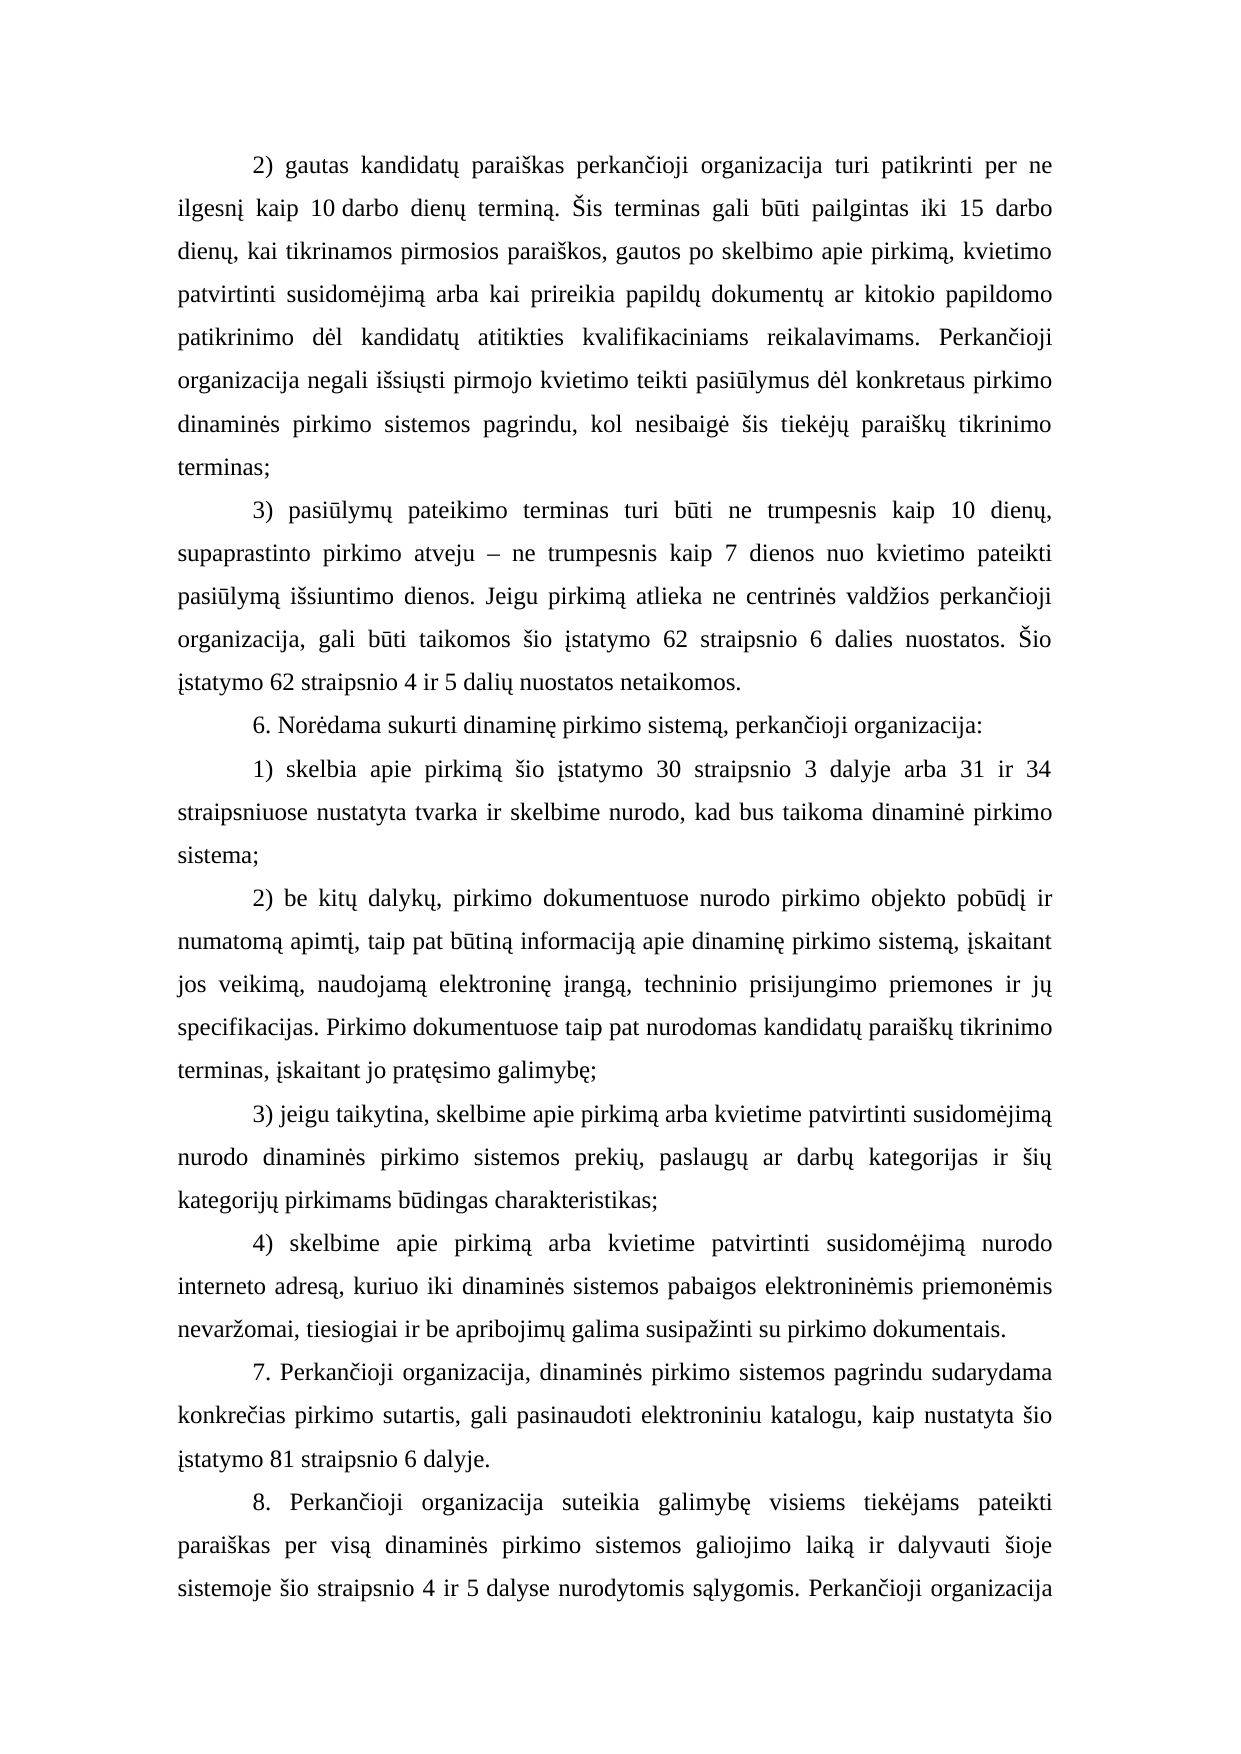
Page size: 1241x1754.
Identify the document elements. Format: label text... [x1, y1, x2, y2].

text 7. Perkančioji organizacija, dinaminės pirkimo sistemos pagrindu sudarydama konkrečias pirkimo sutartis, gali pasinaudoti elektroniniu katalogu, kaip nustatyta šio įstatymo 81 straipsnio 6 dalyje. [177, 1357, 1053, 1472]
text 2) gautas kandidatų paraiškas perkančioji organizacija turi patikrinti per ne ilgesnį kaip 10 darbo dienų terminą. Šis terminas gali būti pailgintas iki 15 darbo dienų, kai tikrinamos pirmosios paraiškos, gautos po skelbimo apie pirkimą, kvietimo patvirtinti susidomėjimą arba kai prireikia papildų dokumentų ar kitokio papildomo patikrinimo dėl kandidatų atitikties kvalifikaciniams reikalavimams. Perkančioji organizacija negali išsiųsti pirmojo kvietimo teikti pasiūlymus dėl konkretaus pirkimo dinaminės pirkimo sistemos pagrindu, kol nesibaigė šis tiekėjų paraiškų tikrinimo terminas; [177, 150, 1053, 481]
text 8. Perkančioji organizacija suteikia galimybę visiems tiekėjams pateikti paraiškas per visą dinaminės pirkimo sistemos galiojimo laiką ir dalyvauti šioje sistemoje šio straipsnio 4 ir 5 dalyse nurodytomis sąlygomis. Perkančioji organizacija [177, 1487, 1053, 1602]
text 6. Norėdama sukurti dinaminę pirkimo sistemą, perkančioji organizacija: [177, 711, 1053, 739]
text 3) jeigu taikytina, skelbime apie pirkimą arba kvietime patvirtinti susidomėjimą nurodo dinaminės pirkimo sistemos prekių, paslaugų ar darbų kategorijas ir šių kategorijų pirkimams būdingas charakteristikas; [177, 1099, 1053, 1214]
text 1) skelbia apie pirkimą šio įstatymo 30 straipsnio 3 dalyje arba 31 ir 34 straipsniuose nustatyta tvarka ir skelbime nurodo, kad bus taikoma dinaminė pirkimo sistema; [177, 754, 1053, 869]
text 3) pasiūlymų pateikimo terminas turi būti ne trumpesnis kaip 10 dienų, supaprastinto pirkimo atveju – ne trumpesnis kaip 7 dienos nuo kvietimo pateikti pasiūlymą išsiuntimo dienos. Jeigu pirkimą atlieka ne centrinės valdžios perkančioji organizacija, gali būti taikomos šio įstatymo 62 straipsnio 6 dalies nuostatos. Šio įstatymo 62 straipsnio 4 ir 5 dalių nuostatos netaikomos. [177, 495, 1053, 696]
text 2) be kitų dalykų, pirkimo dokumentuose nurodo pirkimo objekto pobūdį ir numatomą apimtį, taip pat būtiną informaciją apie dinaminę pirkimo sistemą, įskaitant jos veikimą, naudojamą elektroninę įrangą, techninio prisijungimo priemones ir jų specifikacijas. Pirkimo dokumentuose taip pat nurodomas kandidatų paraiškų tikrinimo terminas, įskaitant jo pratęsimo galimybę; [177, 883, 1053, 1084]
text 4) skelbime apie pirkimą arba kvietime patvirtinti susidomėjimą nurodo interneto adresą, kuriuo iki dinaminės sistemos pabaigos elektroninėmis priemonėmis nevaržomai, tiesiogiai ir be apribojimų galima susipažinti su pirkimo dokumentais. [177, 1228, 1053, 1343]
